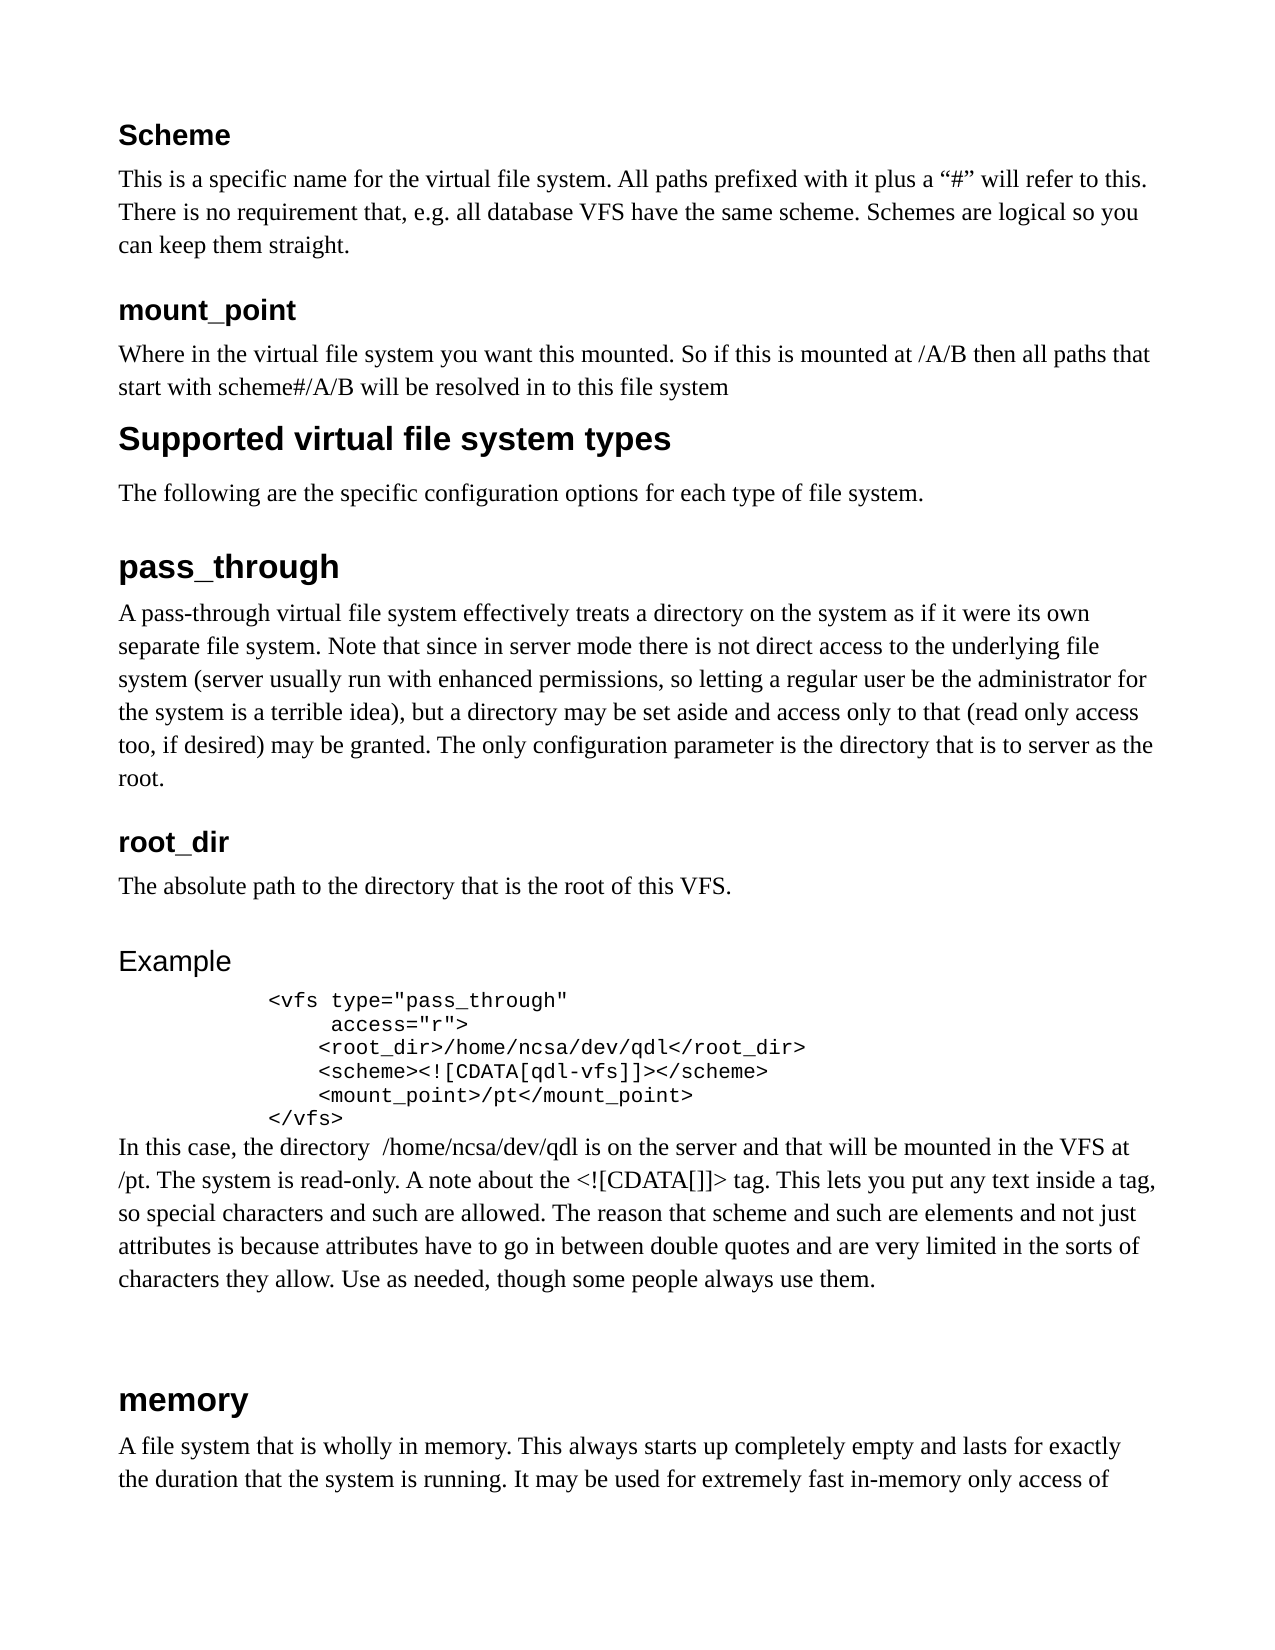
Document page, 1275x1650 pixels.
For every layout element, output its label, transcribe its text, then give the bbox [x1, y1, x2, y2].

text The absolute path to the directory that is the root of this VFS. [118, 871, 1157, 900]
text <vfs type="pass_through" [118, 990, 1157, 1014]
text <mount_point>/pt</mount_point> [118, 1084, 1157, 1108]
text The following are the specific configuration options for each type of file system. [118, 478, 1157, 507]
text Where in the virtual file system you want this mounted. So if this is mounted at /A/B then all paths that start with scheme#/A/B will be resolved in to this file system [118, 339, 1157, 401]
subtitle Example [118, 944, 1157, 977]
text <scheme><![CDATA[qdl-vfs]]></scheme> [118, 1061, 1157, 1084]
text Supported virtual file system types [118, 419, 1157, 458]
subtitle pass_through [118, 547, 1157, 585]
text In this case, the directory /home/ncsa/dev/qdl is on the server and that will be mounted in the VFS at /pt. The system is read-only. A note about the <![CDATA[]]> tag. This lets you put any text inside a tag, so special characters and such are allowed. The reason that scheme and such are elements and not just attributes is because attributes have to go in between double quotes and are very limited in the sorts of characters they allow. Use as needed, though some people always use them. [118, 1132, 1157, 1293]
text A file system that is wholly in memory. This always starts up completely empty and lasts for exactly the duration that the system is running. It may be used for extremely fast in-memory only access of [118, 1431, 1157, 1493]
subtitle mount_point [118, 293, 1157, 326]
text access="r"> [118, 1014, 1157, 1037]
text <root_dir>/home/ncsa/dev/qdl</root_dir> [118, 1037, 1157, 1061]
text A pass-through virtual file system effectively treats a directory on the system as if it were its own separate file system. Note that since in server mode there is not direct access to the underlying file system (server usually run with enhanced permissions, so letting a regular user be the administrator for the system is a terrible idea), but a directory may be set aside and access only to that (read only access too, if desired) may be granted. The only configuration parameter is the directory that is to server as the root. [118, 598, 1157, 792]
subtitle root_dir [118, 825, 1157, 859]
subtitle Scheme [118, 118, 1157, 152]
text </vfs> [118, 1108, 1157, 1132]
subtitle memory [118, 1380, 1157, 1419]
text This is a specific name for the virtual file system. All paths prefixed with it plus a “#” will refer to this. There is no requirement that, e.g. all database VFS have the same scheme. Schemes are logical so you can keep them straight. [118, 164, 1157, 259]
